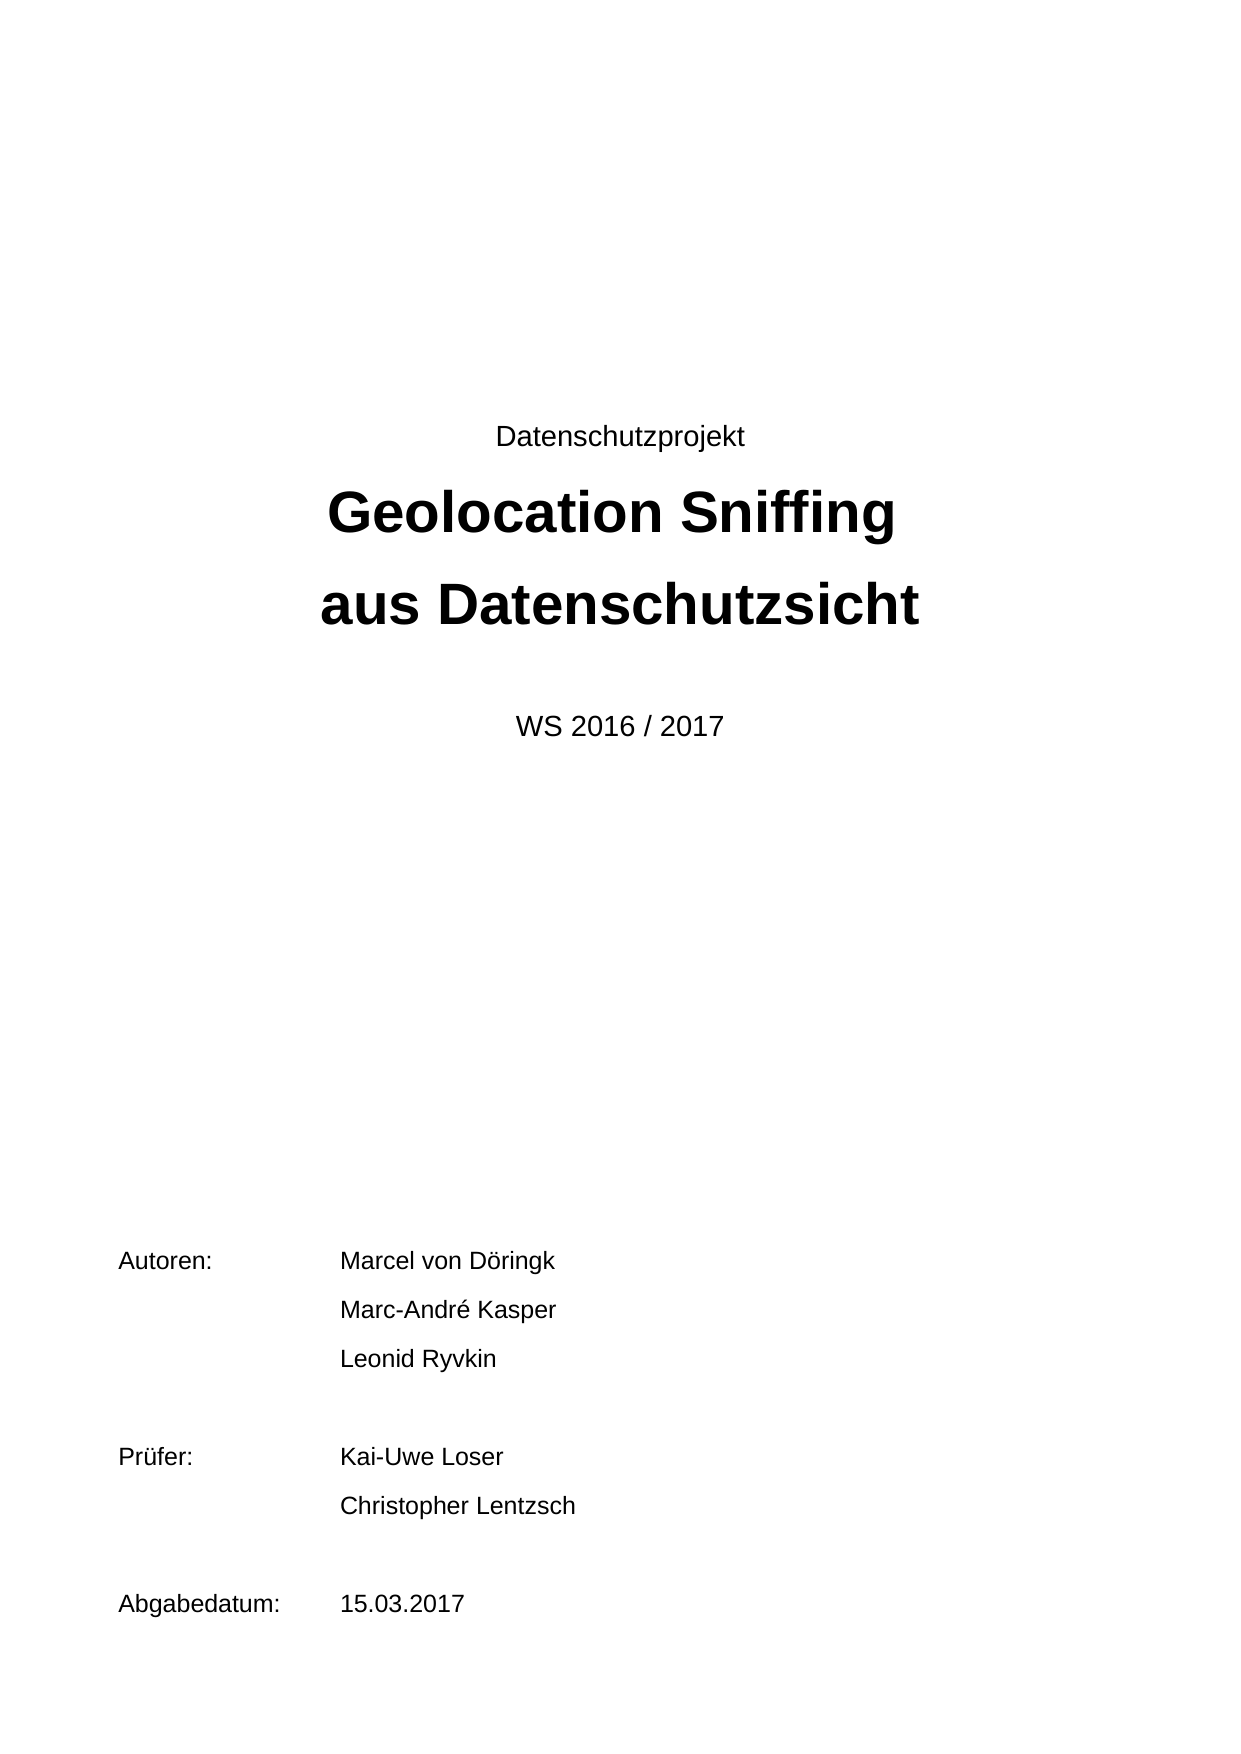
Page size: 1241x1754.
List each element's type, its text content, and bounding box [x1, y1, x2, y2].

text Marc-André Kasper [118, 1295, 1122, 1323]
subtitle WS 2016 / 2017 [118, 709, 1122, 743]
title Geolocation Sniffing [118, 478, 1122, 545]
text Prüfer: Kai-Uwe Loser [118, 1442, 1122, 1471]
text Abgabedatum: 15.03.2017 [118, 1589, 1122, 1618]
text Leonid Ryvkin [118, 1344, 1122, 1373]
subtitle Datenschutzprojekt [118, 419, 1122, 453]
text Christopher Lentzsch [118, 1491, 1122, 1520]
title aus Datenschutzsicht [118, 570, 1122, 637]
text Autoren: Marcel von Döringk [118, 1246, 1122, 1274]
